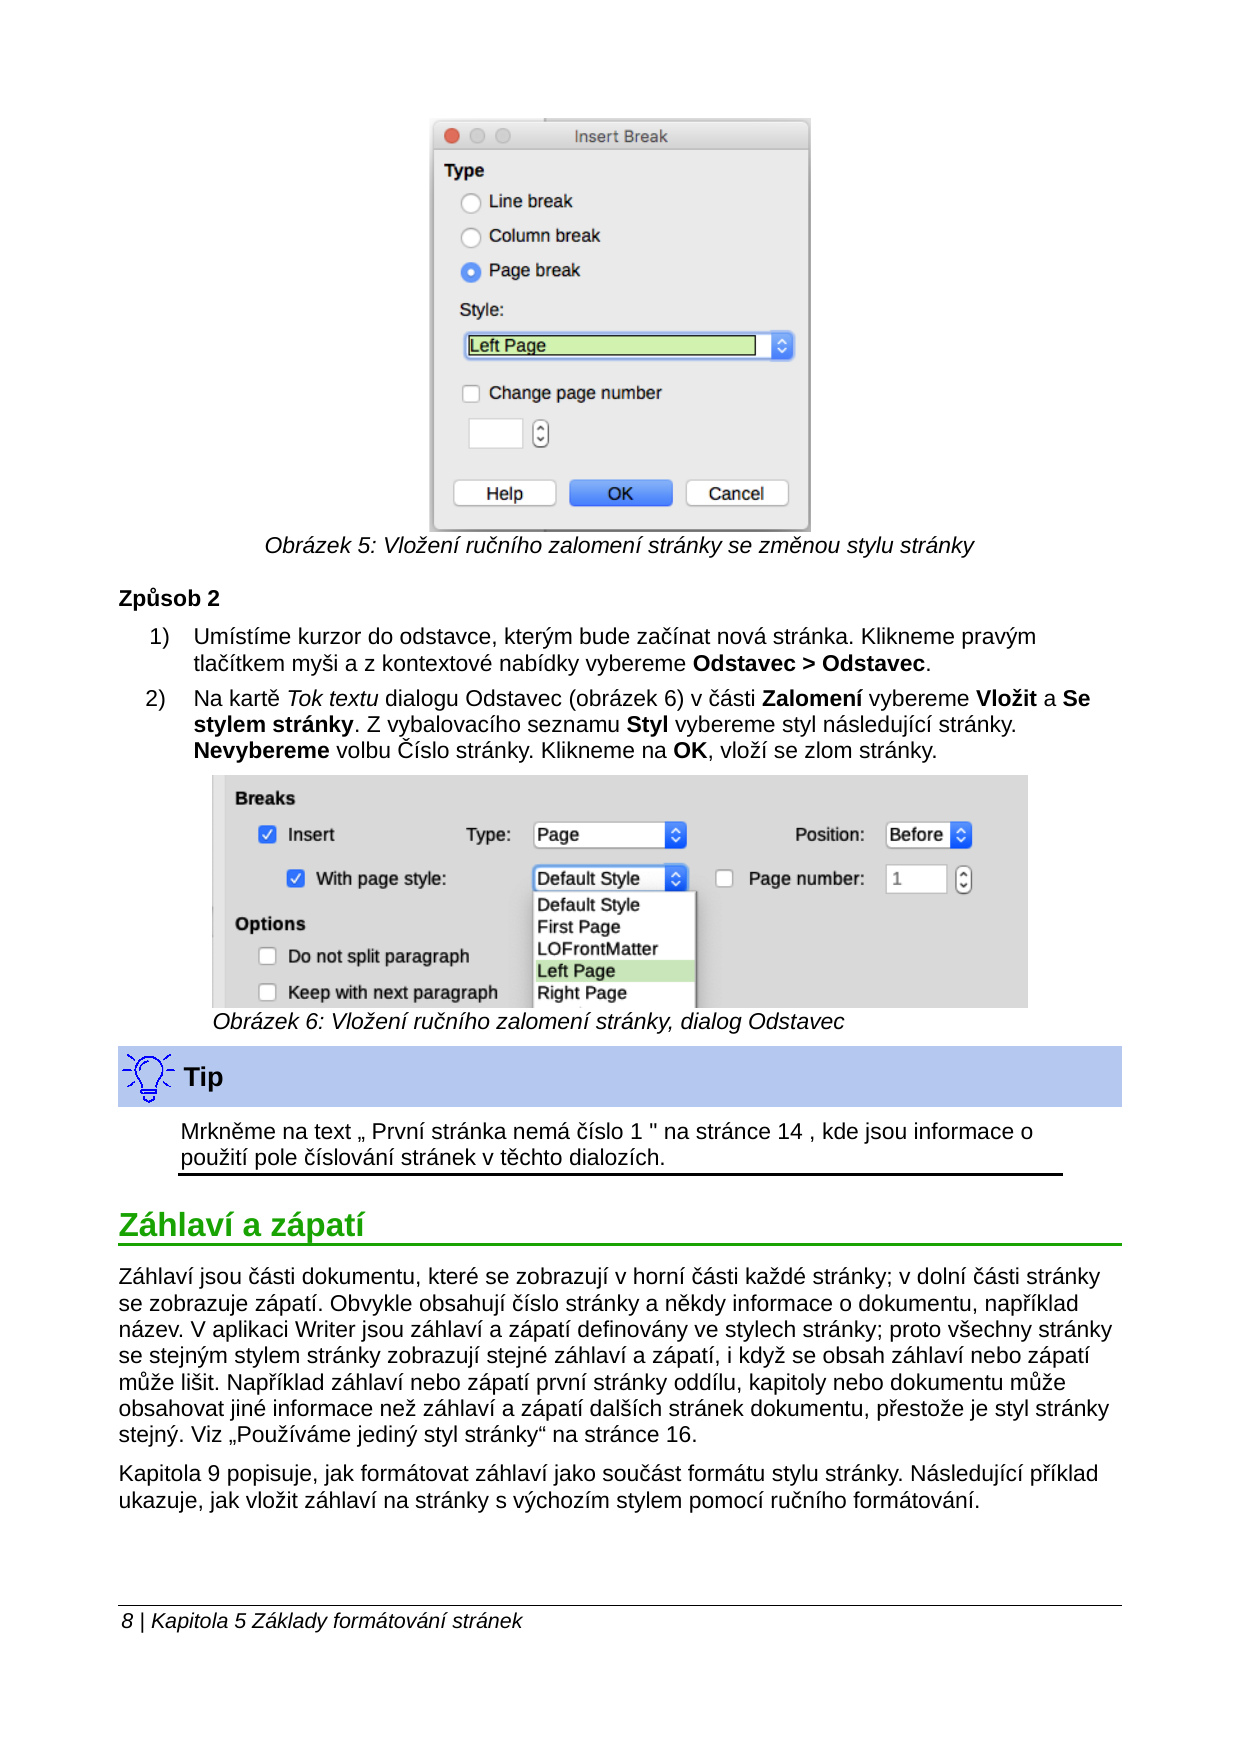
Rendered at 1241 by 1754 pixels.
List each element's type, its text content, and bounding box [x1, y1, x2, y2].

text Mrkněme na text „ Číslo první stránky není 1 " na stránce 14 , kde jsou informace o použití pole číslování stránek v těchto dialozích. [177, 1115, 1063, 1176]
picture [429, 118, 811, 532]
list Umístíme kurzor do odstavce, kterým bude začínat nová stránka. Klikneme pravým tlačítkem myši a z kontextové nabídky vybereme Odstavec > Odstavec. [170, 623, 1122, 676]
picture [119, 1046, 179, 1107]
text Způsob 2 [118, 585, 1122, 611]
subtitle Záhlaví a zápatí [118, 1205, 1122, 1243]
text Obrázek 5: Vložení ručního zalomení stránky se změnou stylu stránky [252, 529, 988, 558]
subtitle Tip [179, 1046, 1122, 1107]
text Záhlaví jsou části dokumentu, které se zobrazují v horní části každé stránky; v dolní části stránky se zobrazuje zápatí. Obvykle obsahují číslo stránky a někdy informace o dokumentu, například název. V aplikaci Writer jsou záhlaví a zápatí definovány ve stylech stránky; proto všechny stránky se stejným stylem stránky zobrazují stejné záhlaví a zápatí, i když se obsah záhlaví nebo zápatí může lišit. Například záhlaví nebo zápatí první stránky oddílu, kapitoly nebo dokumentu může obsahovat jiné informace než záhlaví a zápatí dalších stránek dokumentu, přestože je styl stránky stejný. Viz „Použití stylu jedné stránky“ na stránce 16. [118, 1263, 1122, 1448]
text Kapitola 9 popisuje, jak formátovat záhlaví jako součást formátu stylu stránky. Následující příklad ukazuje, jak vložit záhlaví na stránky s výchozím stylem pomocí ručního formátování. [118, 1460, 1122, 1513]
text Obrázek 6: Vložení ručního zalomení stránky, dialog Odstavec [212, 1008, 1028, 1034]
list Na kartě Tok textu dialogu Odstavec (obrázek 6) v části Zalomení vybereme Vložit a Se stylem stránky. Z vybalovacího seznamu Styl vybereme styl následující stránky. Nevybereme volbu Číslo stránky. Klikneme na OK, vloží se zlom stránky. [166, 685, 1122, 764]
picture [212, 775, 1028, 1008]
